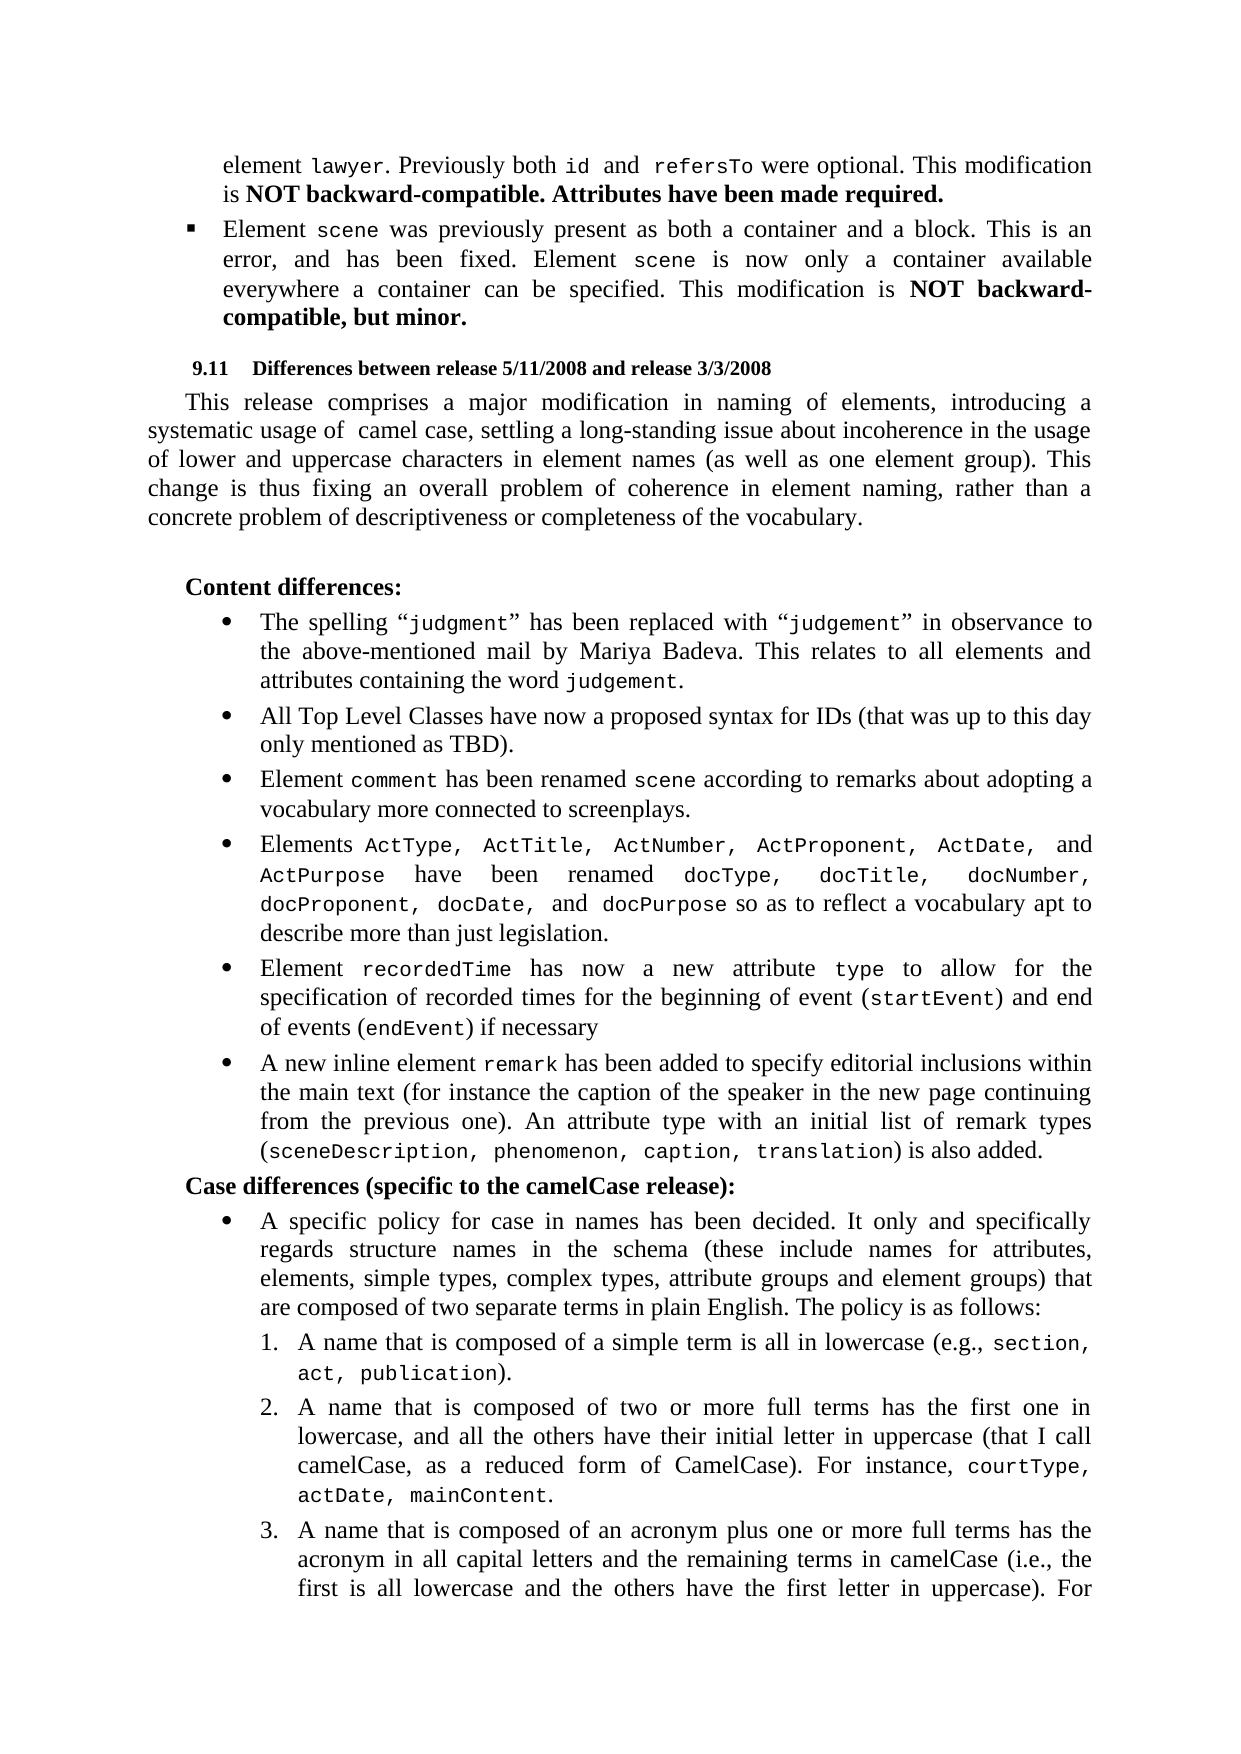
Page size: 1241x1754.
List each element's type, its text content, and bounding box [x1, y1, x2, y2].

list Elements ActType, ActTitle, ActNumber, ActProponent, ActDate, and ActPurpose have been renamed docType, docTitle, docNumber, docProponent, docDate, and docPurpose so as to reflect a vocabulary apt to describe more than just legislation. [222, 829, 1092, 947]
list A name that is composed of a simple term is all in lowercase (e.g., section, act, publication). [260, 1327, 1092, 1386]
list The spelling “judgment” has been replaced with “judgement” in observance to the above-mentioned mail by Mariya Badeva. This relates to all elements and attributes containing the word judgement. [222, 607, 1092, 694]
list Element comment has been renamed scene according to remarks about adopting a vocabulary more connected to screenplays. [222, 764, 1092, 823]
list A name that is composed of two or more full terms has the first one in lowercase, and all the others have their initial letter in uppercase (that I call camelCase, as a reduced form of CamelCase). For instance, courtType, actDate, mainContent. [260, 1392, 1092, 1509]
text This release comprises a major modification in naming of elements, introducing a systematic usage of camel case, settling a long-standing issue about incoherence in the usage of lower and uppercase characters in element names (as well as one element group). This change is thus fixing an overall problem of coherence in element naming, rather than a concrete problem of descriptiveness or completeness of the vocabulary. [148, 387, 1092, 530]
list A specific policy for case in names has been decided. It only and specifically regards structure names in the schema (these include names for attributes, elements, simple types, complex types, attribute groups and element groups) that are composed of two separate terms in plain English. The policy is as follows: [222, 1206, 1092, 1321]
list element lawyer. Previously both id and refersTo were optional. This modification is NOT backward-compatible. Attributes have been made required. [185, 150, 1092, 208]
subtitle Differences between release 5/11/2008 and release 3/3/2008 [192, 356, 1092, 380]
text Case differences (specific to the camelCase release): [185, 1171, 1092, 1199]
list A new inline element remark has been added to specify editorial inclusions within the main text (for instance the caption of the speaker in the new page continuing from the previous one). An attribute type with an initial list of remark types (sceneDescription, phenomenon, caption, translation) is also added. [222, 1048, 1092, 1164]
list A name that is composed of an acronym plus one or more full terms has the acronym in all capital letters and the remaining terms in camelCase (i.e., the first is all lowercase and the others have the first letter in uppercase). For [260, 1515, 1092, 1602]
list Element scene was previously present as both a container and a block. This is an error, and has been fixed. Element scene is now only a container available everywhere a container can be specified. This modification is NOT backward-compatible, but minor. [185, 214, 1092, 331]
list Element recordedTime has now a new attribute type to allow for the specification of recorded times for the beginning of event (startEvent) and end of events (endEvent) if necessary [222, 953, 1092, 1042]
list All Top Level Classes have now a proposed syntax for IDs (that was up to this day only mentioned as TBD). [222, 701, 1092, 758]
text Content differences: [148, 572, 1092, 600]
